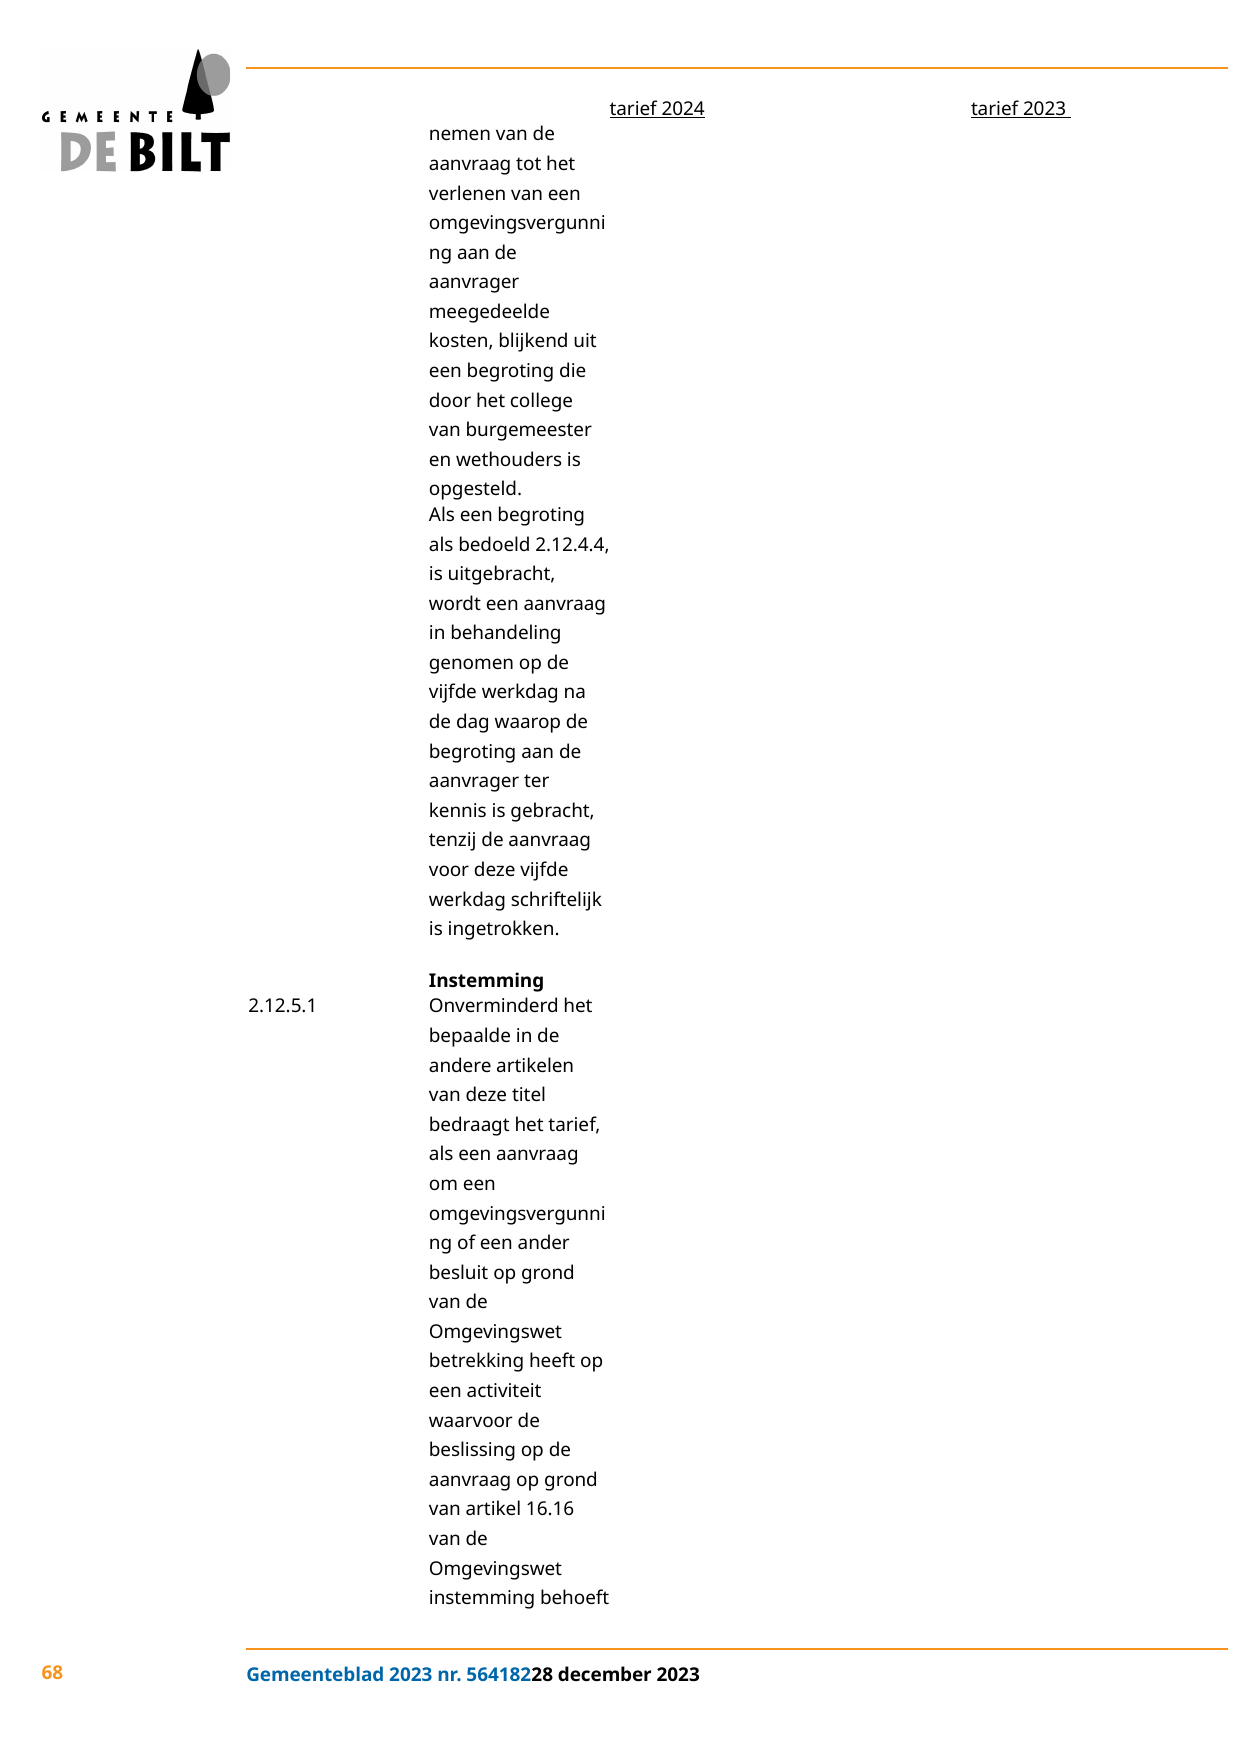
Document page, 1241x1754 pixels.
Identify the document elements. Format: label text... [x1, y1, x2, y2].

table_cell Als een begroting als bedoeld 2.12.4.4, is uitgebracht, wordt een aanvraag in behandeling genomen op de vijfde werkdag na de dag waarop de begroting aan de aanvrager ter kennis is gebracht, tenzij de aanvraag voor deze vijfde werkdag schriftelijk is ingetrokken. [429, 501, 609, 941]
picture [41, 47, 231, 172]
table_cell [609, 967, 971, 993]
table_cell [971, 501, 1152, 941]
table_cell [971, 121, 1152, 501]
table_header [429, 95, 609, 121]
table_cell [971, 967, 1152, 993]
table_cell [971, 941, 1152, 967]
table_cell 2.12.5.1 [248, 993, 429, 1610]
table_cell [971, 993, 1152, 1610]
table_cell [248, 967, 429, 993]
table_cell Instemming [429, 967, 609, 993]
table_cell [248, 501, 429, 941]
table_header tarief 2023 [971, 95, 1152, 121]
table_cell [609, 941, 971, 967]
table_cell [609, 501, 971, 941]
table_header [248, 95, 429, 121]
table_cell nemen van de aanvraag tot het verlenen van een omgevingsvergunning aan de aanvrager meegedeelde kosten, blijkend uit een begroting die door het college van burgemeester en wethouders is opgesteld. [429, 121, 609, 501]
table_cell [429, 941, 609, 967]
table_cell [248, 121, 429, 501]
table_cell [609, 121, 971, 501]
table_cell [248, 941, 429, 967]
table_cell Onverminderd het bepaalde in de andere artikelen van deze titel bedraagt het tarief, als een aanvraag om een omgevingsvergunning of een ander besluit op grond van de Omgevingswet betrekking heeft op een activiteit waarvoor de beslissing op de aanvraag op grond van artikel 16.16 van de Omgevingswet instemming behoeft [429, 993, 609, 1610]
table_cell [609, 993, 971, 1610]
table_header tarief 2024 [609, 95, 971, 121]
